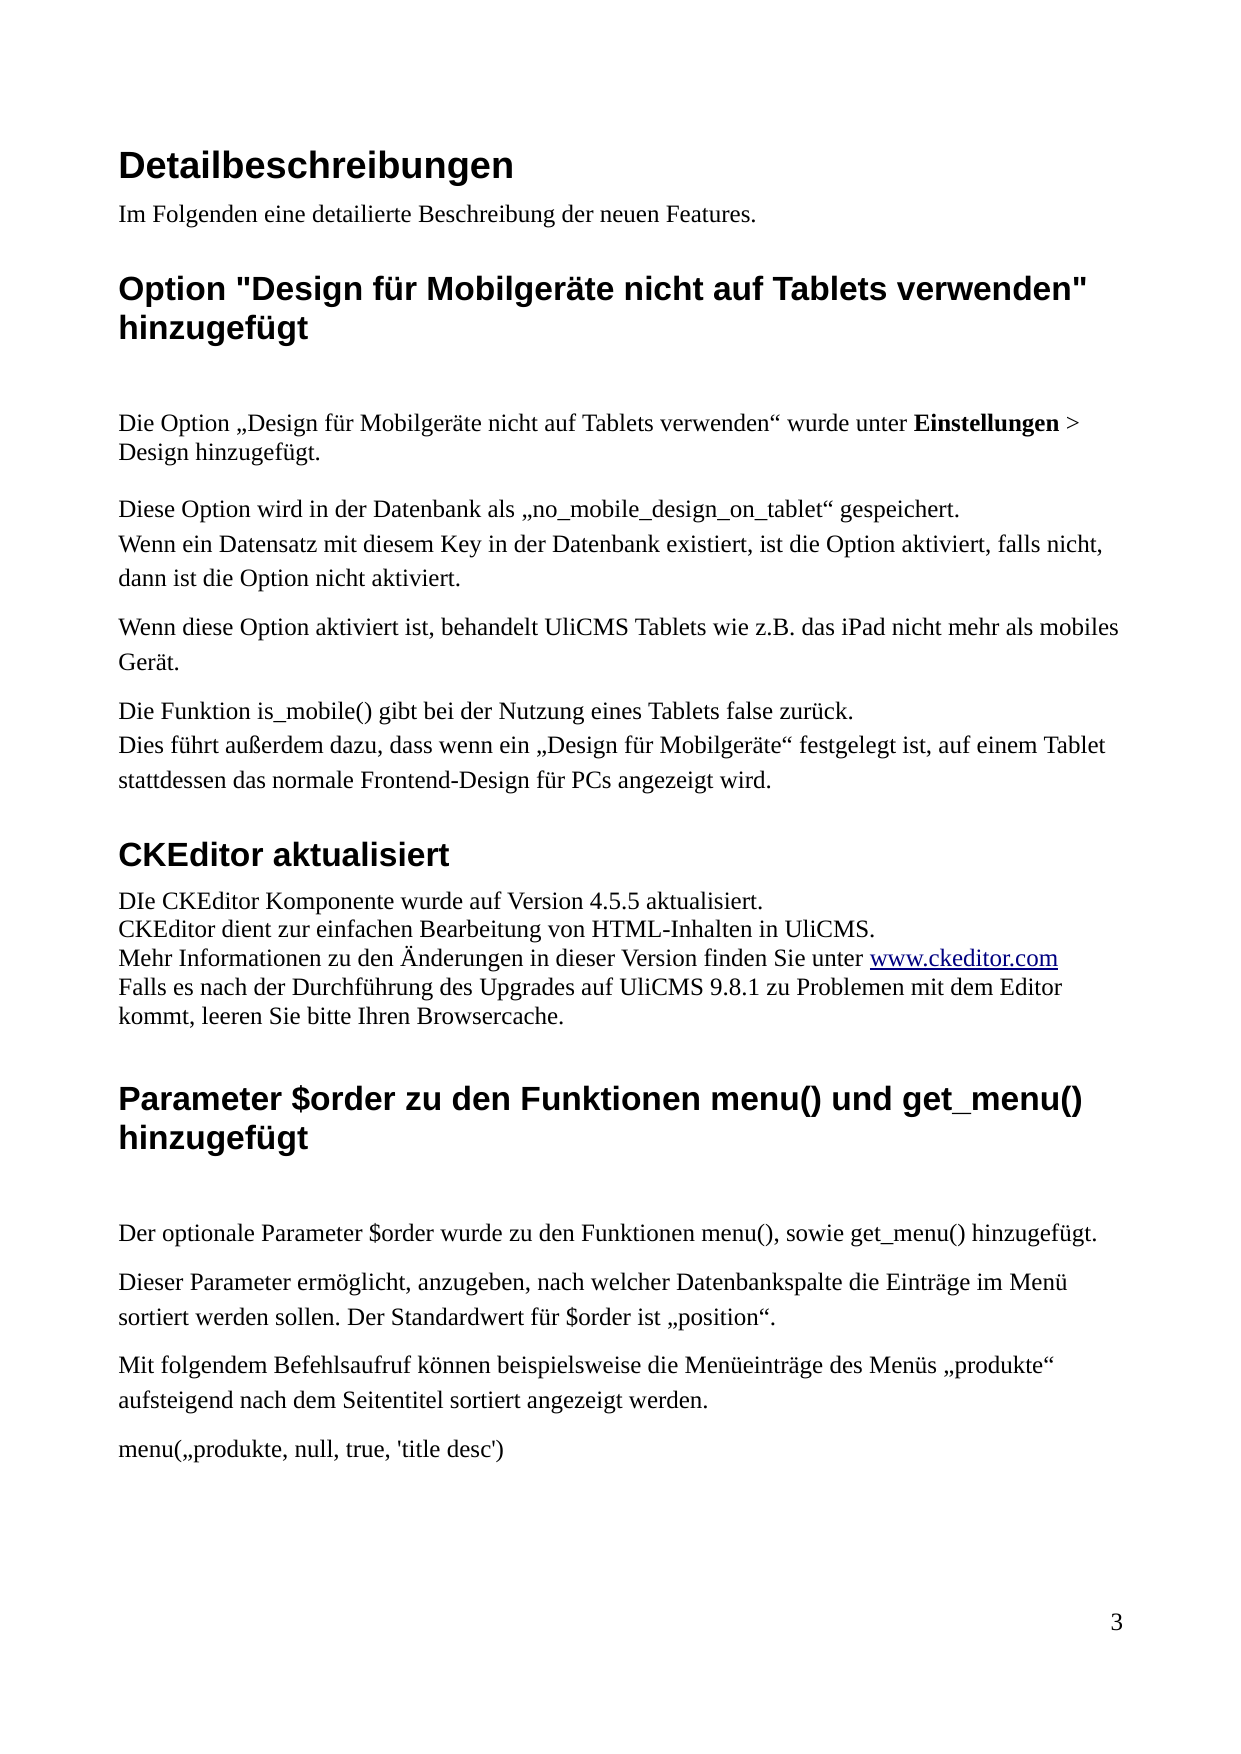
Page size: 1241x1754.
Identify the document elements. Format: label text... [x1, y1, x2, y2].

text Diese Option wird in der Datenbank als „no_mobile_design_on_tablet“ gespeichert. Wenn ein Datensatz mit diesem Key in der Datenbank existiert, ist die Option aktiviert, falls nicht, dann ist die Option nicht aktiviert. [118, 494, 1123, 592]
text Die Funktion is_mobile() gibt bei der Nutzung eines Tablets false zurück. Dies führt außerdem dazu, dass wenn ein „Design für Mobilgeräte“ festgelegt ist, auf einem Tablet stattdessen das normale Frontend-Design für PCs angezeigt wird. [118, 696, 1123, 793]
text Im Folgenden eine detailierte Beschreibung der neuen Features. [118, 199, 1123, 228]
subtitle CKEditor aktualisiert [118, 835, 1123, 873]
subtitle Detailbeschreibungen [118, 143, 1123, 187]
text Falls es nach der Durchführung des Upgrades auf UliCMS 9.8.1 zu Problemen mit dem Editor kommt, leeren Sie bitte Ihren Browsercache. [118, 972, 1123, 1029]
text menu(„produkte, null, true, 'title desc') [118, 1434, 1123, 1463]
text Mit folgendem Befehlsaufruf können beispielsweise die Menüeinträge des Menüs „produkte“ aufsteigend nach dem Seitentitel sortiert angezeigt werden. [118, 1351, 1123, 1414]
text Mehr Informationen zu den Änderungen in dieser Version finden Sie unter www.ckeditor.com [118, 943, 1123, 972]
text Dieser Parameter ermöglicht, anzugeben, nach welcher Datenbankspalte die Einträge im Menü sortiert werden sollen. Der Standardwert für $order ist „position“. [118, 1267, 1123, 1330]
text Wenn diese Option aktiviert ist, behandelt UliCMS Tablets wie z.B. das iPad nicht mehr als mobiles Gerät. [118, 612, 1123, 676]
subtitle Parameter $order zu den Funktionen menu() und get_menu() hinzugefügt [118, 1079, 1123, 1156]
text Design hinzugefügt. [118, 437, 1123, 466]
text DIe CKEditor Komponente wurde auf Version 4.5.5 aktualisiert. CKEditor dient zur einfachen Bearbeitung von HTML-Inhalten in UliCMS. [118, 886, 1123, 943]
subtitle Option "Design für Mobilgeräte nicht auf Tablets verwenden" hinzugefügt [118, 269, 1123, 346]
text Die Option „Design für Mobilgeräte nicht auf Tablets verwenden“ wurde unter Einstellungen > [118, 408, 1123, 437]
text Der optionale Parameter $order wurde zu den Funktionen menu(), sowie get_menu() hinzugefügt. [118, 1218, 1123, 1247]
